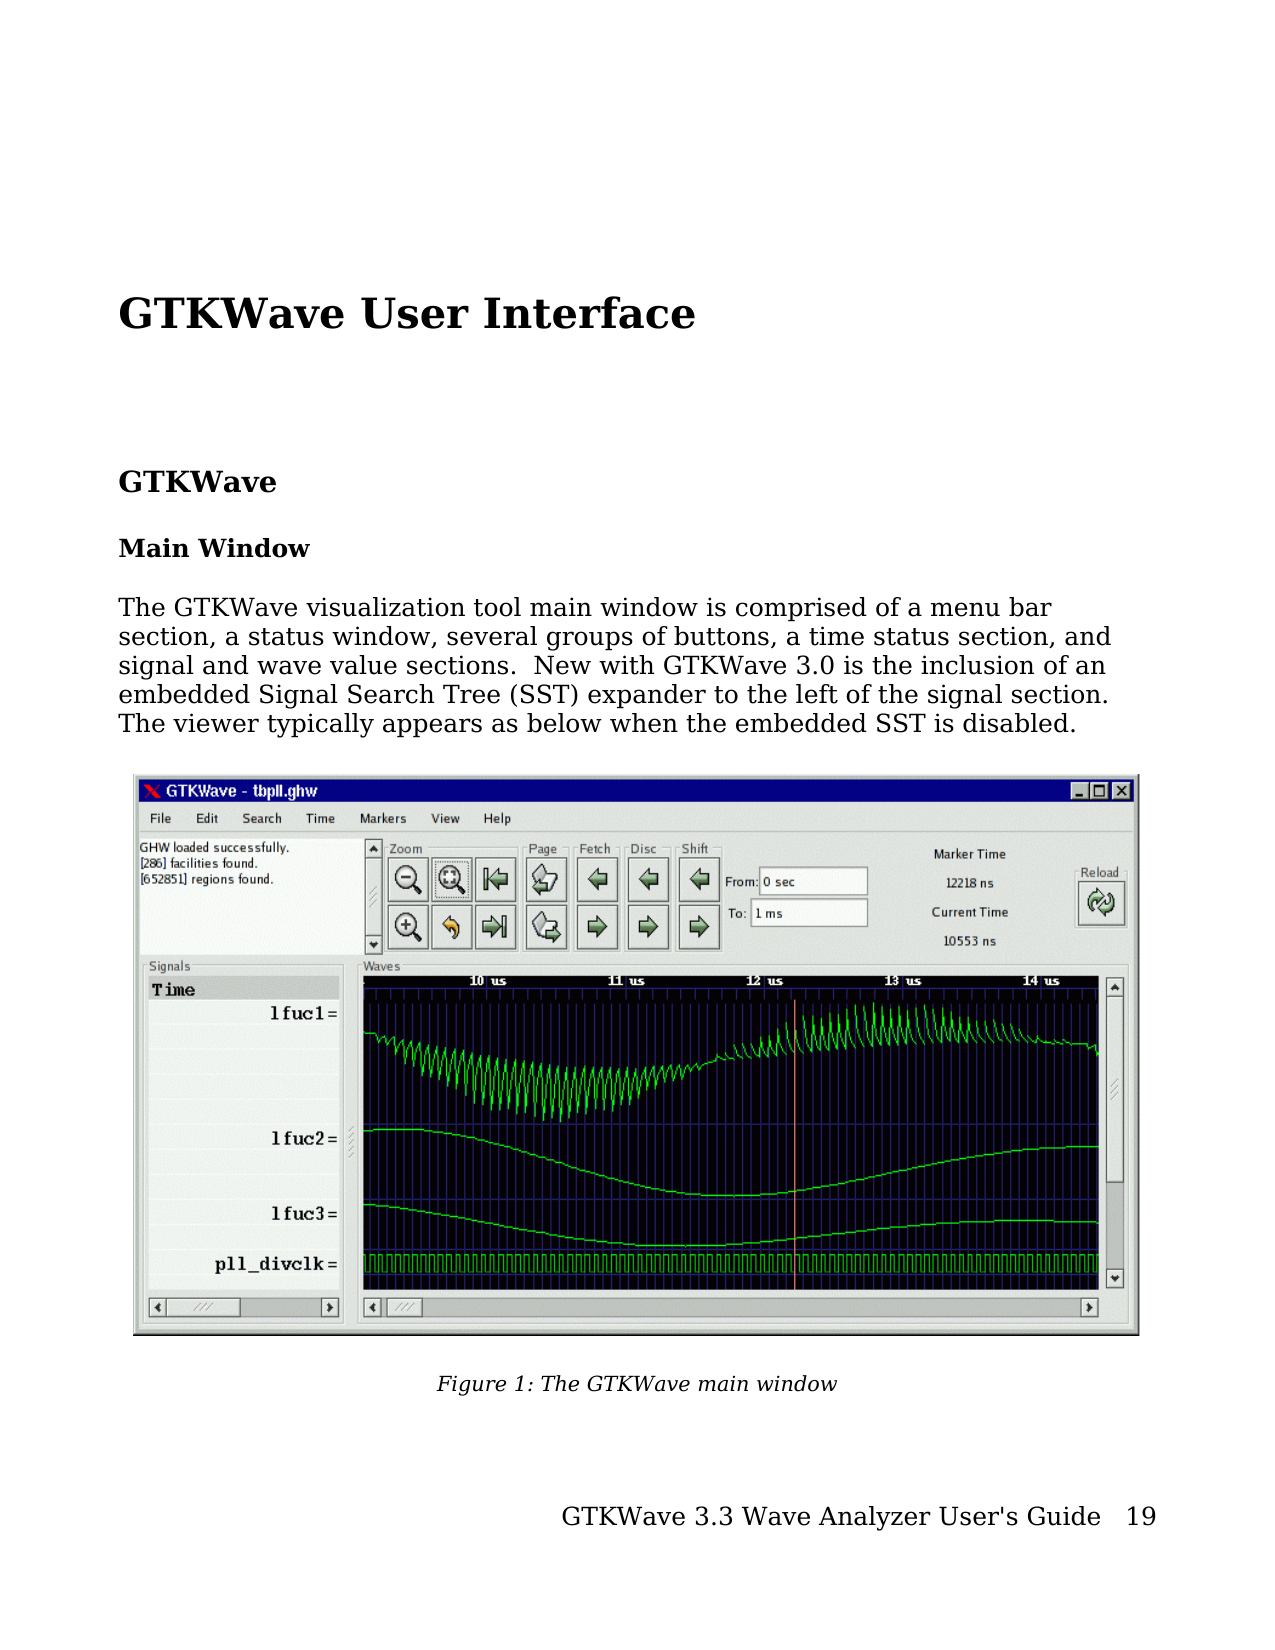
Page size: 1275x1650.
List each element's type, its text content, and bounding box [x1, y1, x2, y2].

text Figure 1: The GTKWave main window [119, 1336, 1158, 1396]
text GTKWave User Interface [118, 289, 1157, 338]
text Main Window [118, 534, 1157, 563]
text The GTKWave visualization tool main window is comprised of a menu bar section, a status window, several groups of buttons, a time status section, and signal and wave value sections. New with GTKWave 3.0 is the inclusion of an embedded Signal Search Tree (SST) expander to the left of the signal section. The viewer typically appears as below when the embedded SST is disabled. [118, 593, 1157, 739]
text GTKWave [118, 466, 1157, 500]
picture [133, 774, 1140, 1336]
